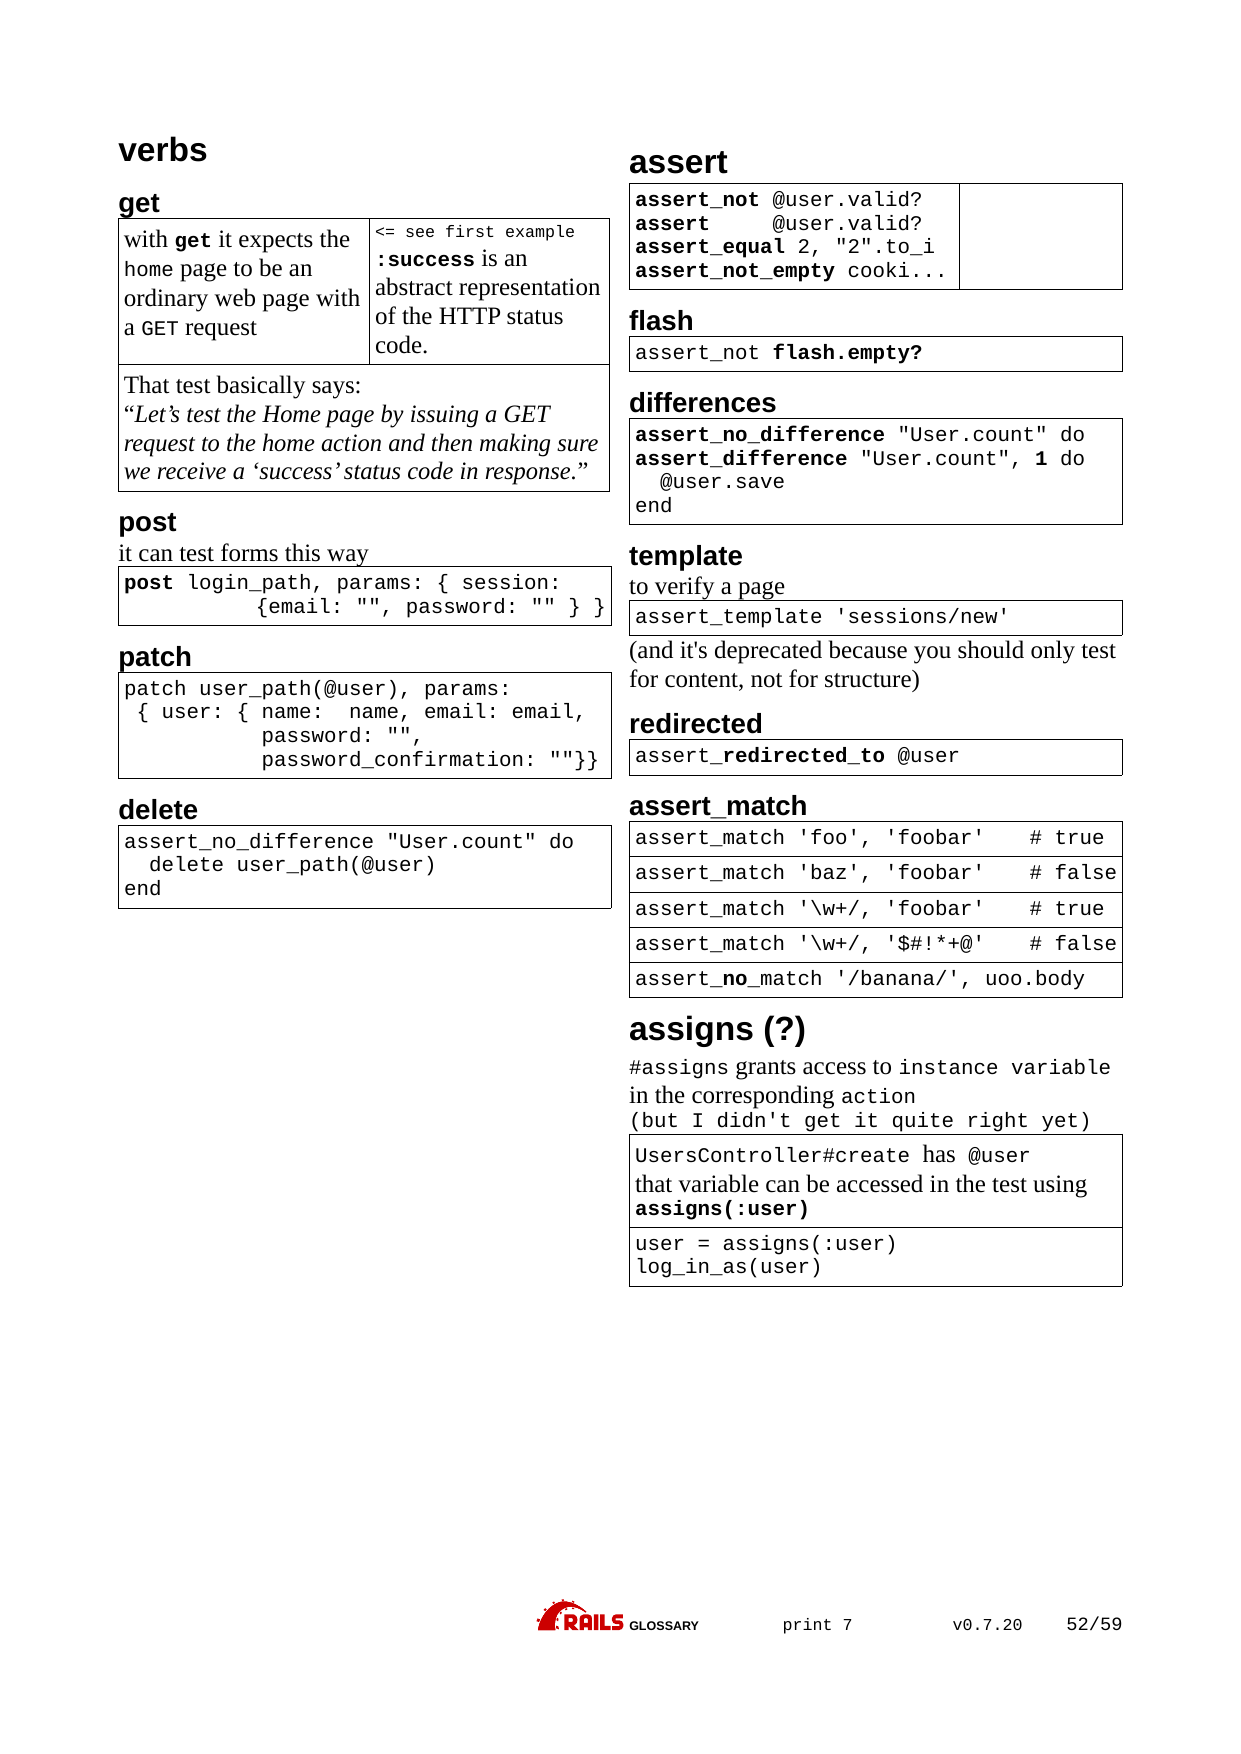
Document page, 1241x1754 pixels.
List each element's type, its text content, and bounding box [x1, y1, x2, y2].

text #assigns grants access to instance variable in the corresponding action [629, 1051, 1122, 1110]
table_header with get it expects the home page to be an ordinary web page with a GET request [119, 219, 369, 364]
table_cell That test basically says: “Let’s test the Home page by issuing a GET request to the home action and then making sure we receive a ‘success’ status code in response.” [119, 365, 609, 491]
subtitle assert_match [629, 789, 1122, 821]
subtitle template [629, 539, 1122, 571]
table_header <= see first example :success is an abstract representation of the HTTP status code. [370, 219, 609, 364]
text (and it's deprecated because you should only test for content, not for structure) [629, 636, 1122, 693]
subtitle post [118, 506, 611, 538]
table_header assert_no_difference "User.count" do delete user_path(@user) end [119, 826, 611, 907]
text it can test forms this way [118, 538, 611, 566]
subtitle assigns (?) [629, 1009, 1122, 1048]
text (but I didn't get it quite right yet) [629, 1110, 1122, 1133]
subtitle verbs [118, 130, 611, 168]
table_header assert_no_difference "User.count" do assert_difference "User.count", 1 do @user.save end [630, 419, 1122, 524]
table_header [960, 184, 1122, 289]
subtitle flash [629, 304, 1122, 336]
table_cell # false [994, 928, 1122, 962]
subtitle patch [118, 640, 611, 672]
table_header post login_path, params: { session: {email: "", password: "" } } [119, 567, 611, 625]
table_cell # false [994, 857, 1122, 892]
subtitle delete [118, 793, 611, 825]
table_header assert_not flash.empty? [630, 337, 1122, 371]
table_header assert_template 'sessions/new' [630, 601, 1122, 635]
table_header patch user_path(@user), params: { user: { name: name, email: email, password: "", password_confirmation: ""}} [119, 673, 611, 778]
table_header assert_not @user.valid? assert @user.valid? assert_equal 2, "2".to_i assert_not_empty cooki... [630, 184, 959, 289]
table_cell assert_match '\w+/, '$#!*+@' [630, 928, 993, 962]
text to verify a page [629, 571, 1122, 600]
table_cell user = assigns(:user) log_in_as(user) [630, 1228, 1122, 1286]
subtitle differences [629, 386, 1122, 418]
table_cell # true [994, 893, 1122, 927]
subtitle assert [629, 142, 1122, 180]
table_header # true [994, 822, 1122, 856]
table_cell assert_match 'baz', 'foobar' [630, 857, 993, 892]
subtitle get [118, 186, 611, 218]
subtitle redirected [629, 707, 1122, 739]
table_cell assert_no_match '/banana/', uoo.body [630, 963, 1122, 997]
table_header assert_match 'foo', 'foobar' [630, 822, 993, 856]
table_header UsersController#create has @user that variable can be accessed in the test using assigns(:user) [630, 1135, 1122, 1227]
table_cell assert_match '\w+/, 'foobar' [630, 893, 993, 927]
table_header assert_redirected_to @user [630, 740, 1122, 774]
